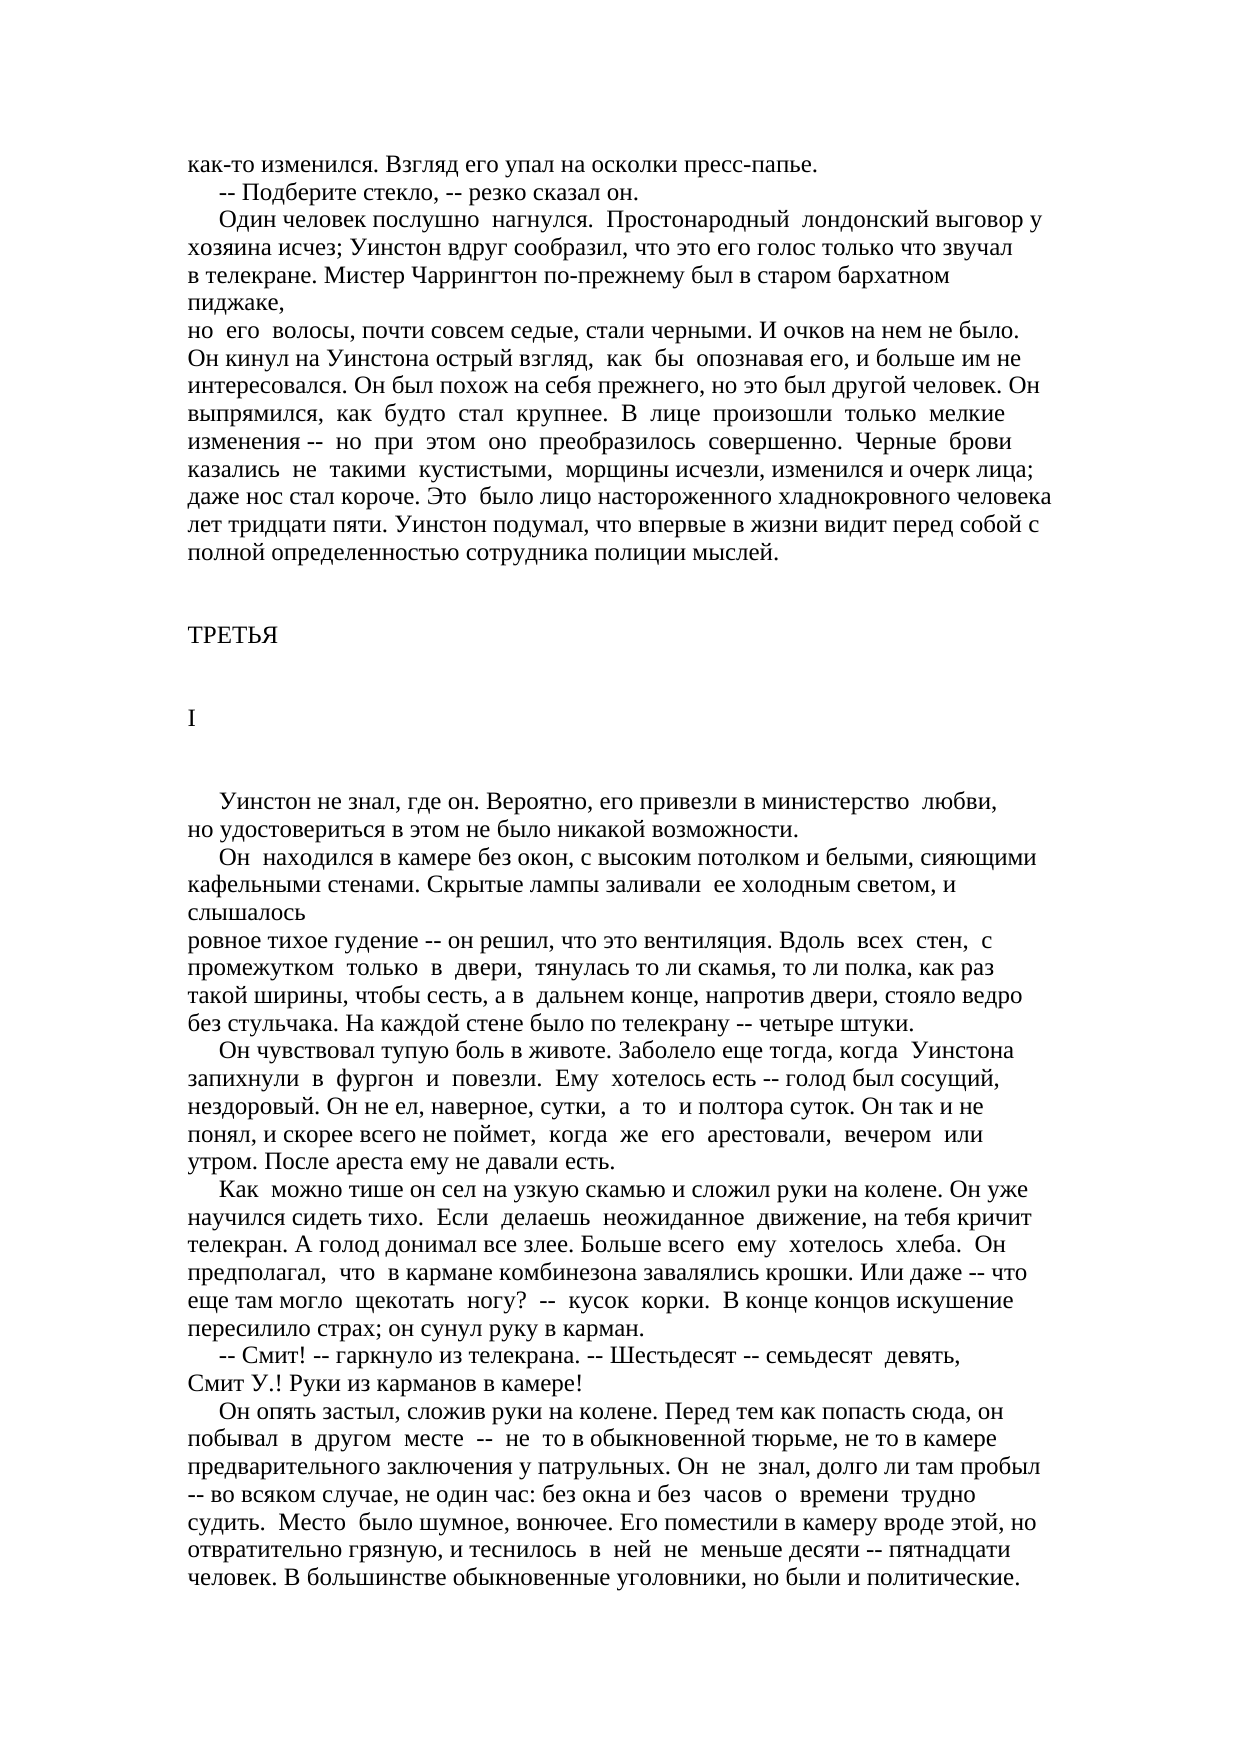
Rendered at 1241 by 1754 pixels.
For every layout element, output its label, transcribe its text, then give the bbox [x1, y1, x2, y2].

text Он кинул на Уинстона острый взгляд, как бы опознавая его, и больше им не [187, 344, 1053, 372]
text интересовался. Он был похож на себя прежнего, но это был другой человек. Он [187, 372, 1053, 399]
text телекран. А голод донимал все злее. Больше всего ему хотелось хлеба. Он [187, 1231, 1053, 1258]
text Как можно тише он сел на узкую скамью и сложил руки на колене. Он уже [187, 1175, 1053, 1203]
text пересилило страх; он сунул руку в карман. [187, 1314, 1053, 1341]
text Он находился в камере без окон, с высоким потолком и белыми, сияющими [187, 843, 1053, 870]
text изменения -- но при этом оно преобразилось совершенно. Черные брови [187, 427, 1053, 455]
text судить. Место было шумное, вонючее. Его поместили в камеру вроде этой, но [187, 1508, 1053, 1535]
text но его волосы, почти совсем седые, стали черными. И очков на нем не было. [187, 316, 1053, 344]
text без стульчака. На каждой стене было по телекрану -- четыре штуки. [187, 1009, 1053, 1037]
text Уинстон не знал, где он. Вероятно, его привезли в министерство любви, [187, 787, 1053, 815]
text побывал в другом месте -- не то в обыкновенной тюрьме, не то в камере [187, 1424, 1053, 1452]
text предполагал, что в кармане комбинезона завалялись крошки. Или даже -- что [187, 1258, 1053, 1286]
text отвратительно грязную, и теснилось в ней не меньше десяти -- пятнадцати [187, 1535, 1053, 1563]
text выпрямился, как будто стал крупнее. В лице произошли только мелкие [187, 399, 1053, 427]
text -- во всяком случае, не один час: без окна и без часов о времени трудно [187, 1480, 1053, 1508]
text понял, и скорее всего не поймет, когда же его арестовали, вечером или [187, 1120, 1053, 1147]
text полной определенностью сотрудника полиции мыслей. [187, 538, 1053, 566]
text человек. В большинстве обыкновенные уголовники, но были и политические. [187, 1563, 1053, 1591]
text Один человек послушно нагнулся. Простонародный лондонский выговор у [187, 205, 1053, 233]
text но удостовериться в этом не было никакой возможности. [187, 815, 1053, 843]
text запихнули в фургон и повезли. Ему хотелось есть -- голод был сосущий, [187, 1064, 1053, 1092]
text как-то изменился. Взгляд его упал на осколки пресс-папье. [187, 150, 1053, 178]
text нездоровый. Он не ел, наверное, сутки, а то и полтора суток. Он так и не [187, 1092, 1053, 1120]
text утром. После ареста ему не давали есть. [187, 1147, 1053, 1175]
text даже нос стал короче. Это было лицо настороженного хладнокровного человека [187, 482, 1053, 510]
text I [187, 704, 1053, 732]
text Он опять застыл, сложив руки на колене. Перед тем как попасть сюда, он [187, 1397, 1053, 1424]
text предварительного заключения у патрульных. Он не знал, долго ли там пробыл [187, 1452, 1053, 1480]
text Смит У.! Руки из карманов в камере! [187, 1369, 1053, 1397]
text Он чувствовал тупую боль в животе. Заболело еще тогда, когда Уинстона [187, 1037, 1053, 1064]
text ровное тихое гудение -- он решил, что это вентиляция. Вдоль всех стен, с [187, 926, 1053, 953]
text такой ширины, чтобы сесть, а в дальнем конце, напротив двери, стояло ведро [187, 981, 1053, 1009]
text -- Смит! -- гаркнуло из телекрана. -- Шестьдесят -- семьдесят девять, [187, 1341, 1053, 1369]
text казались не такими кустистыми, морщины исчезли, изменился и очерк лица; [187, 455, 1053, 482]
text -- Подберите стекло, -- резко сказал он. [187, 178, 1053, 205]
text научился сидеть тихо. Если делаешь неожиданное движение, на тебя кричит [187, 1203, 1053, 1231]
text хозяина исчез; Уинстон вдруг сообразил, что это его голос только что звучал [187, 233, 1053, 261]
text ТРЕТЬЯ [187, 621, 1053, 649]
text еще там могло щекотать ногу? -- кусок корки. В конце концов искушение [187, 1286, 1053, 1314]
text промежутком только в двери, тянулась то ли скамья, то ли полка, как раз [187, 953, 1053, 981]
text кафельными стенами. Скрытые лампы заливали ее холодным светом, и слышалось [187, 870, 1053, 926]
text лет тридцати пяти. Уинстон подумал, что впервые в жизни видит перед собой с [187, 510, 1053, 538]
text в телекране. Мистер Чаррингтон по-прежнему был в старом бархатном пиджаке, [187, 261, 1053, 316]
